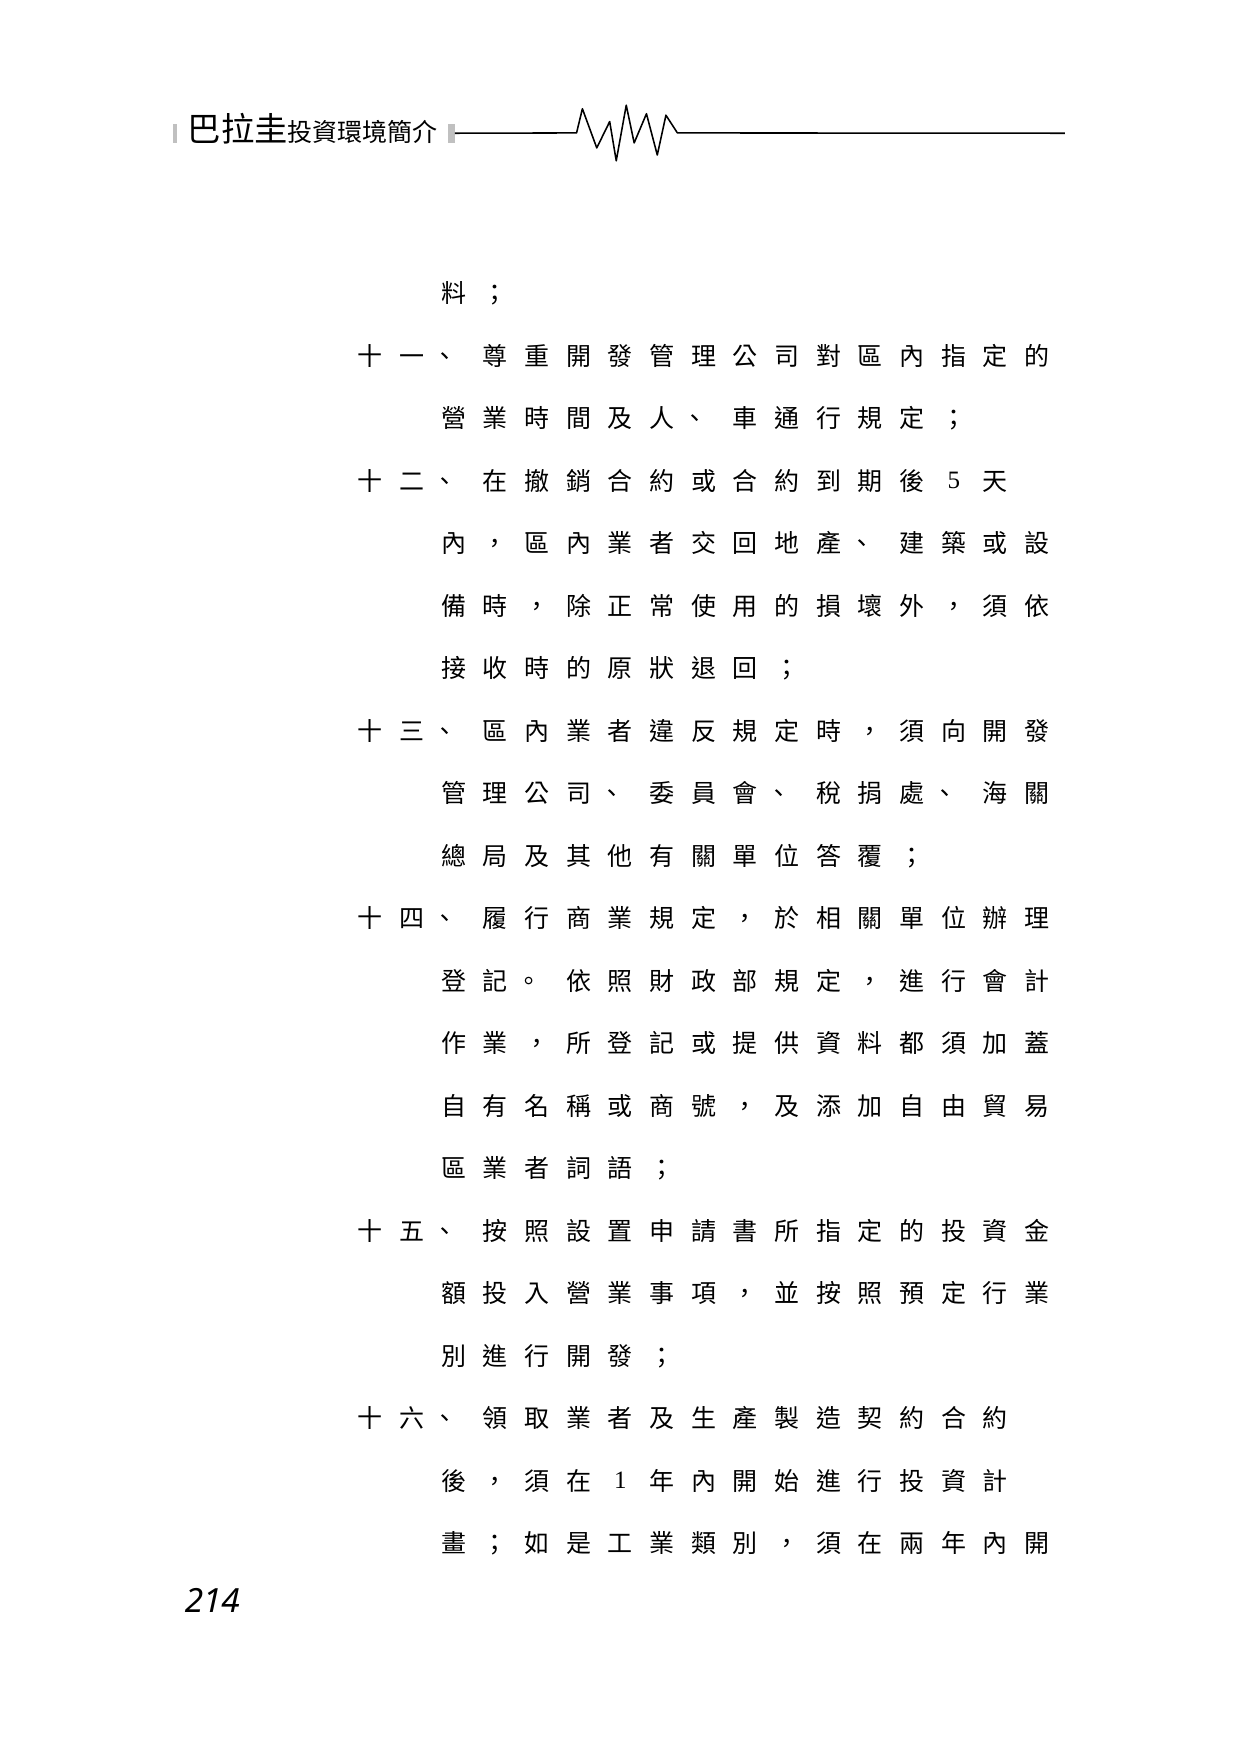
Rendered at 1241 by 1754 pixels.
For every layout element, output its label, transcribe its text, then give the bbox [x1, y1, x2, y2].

text 十二、在撤銷合約或合約到期後5天內，區內業者交回地產、建築或設備時，除正常使用的損壞外，須依接收時的原狀退回； [330, 438, 1058, 688]
text 十四、履行商業規定，於相關單位辦理登記。依照財政部規定，進行會計作業，所登記或提供資料都須加蓋自有名稱或商號，及添加自由貿易區業者詞語； [330, 875, 1058, 1188]
text 十五、按照設置申請書所指定的投資金額投入營業事項，並按照預定行業別進行開發； [330, 1188, 1058, 1375]
text 十一、尊重開發管理公司對區內指定的營業時間及人、車通行規定； [330, 313, 1058, 438]
text 十三、區內業者違反規定時，須向開發管理公司、委員會、稅捐處、海關總局及其他有關單位答覆； [330, 688, 1058, 875]
text 十六、領取業者及生產製造契約合約後，須在1年內開始進行投資計畫；如是工業類別，須在兩年內開 [330, 1375, 1058, 1563]
text 料； [355, 250, 1058, 313]
